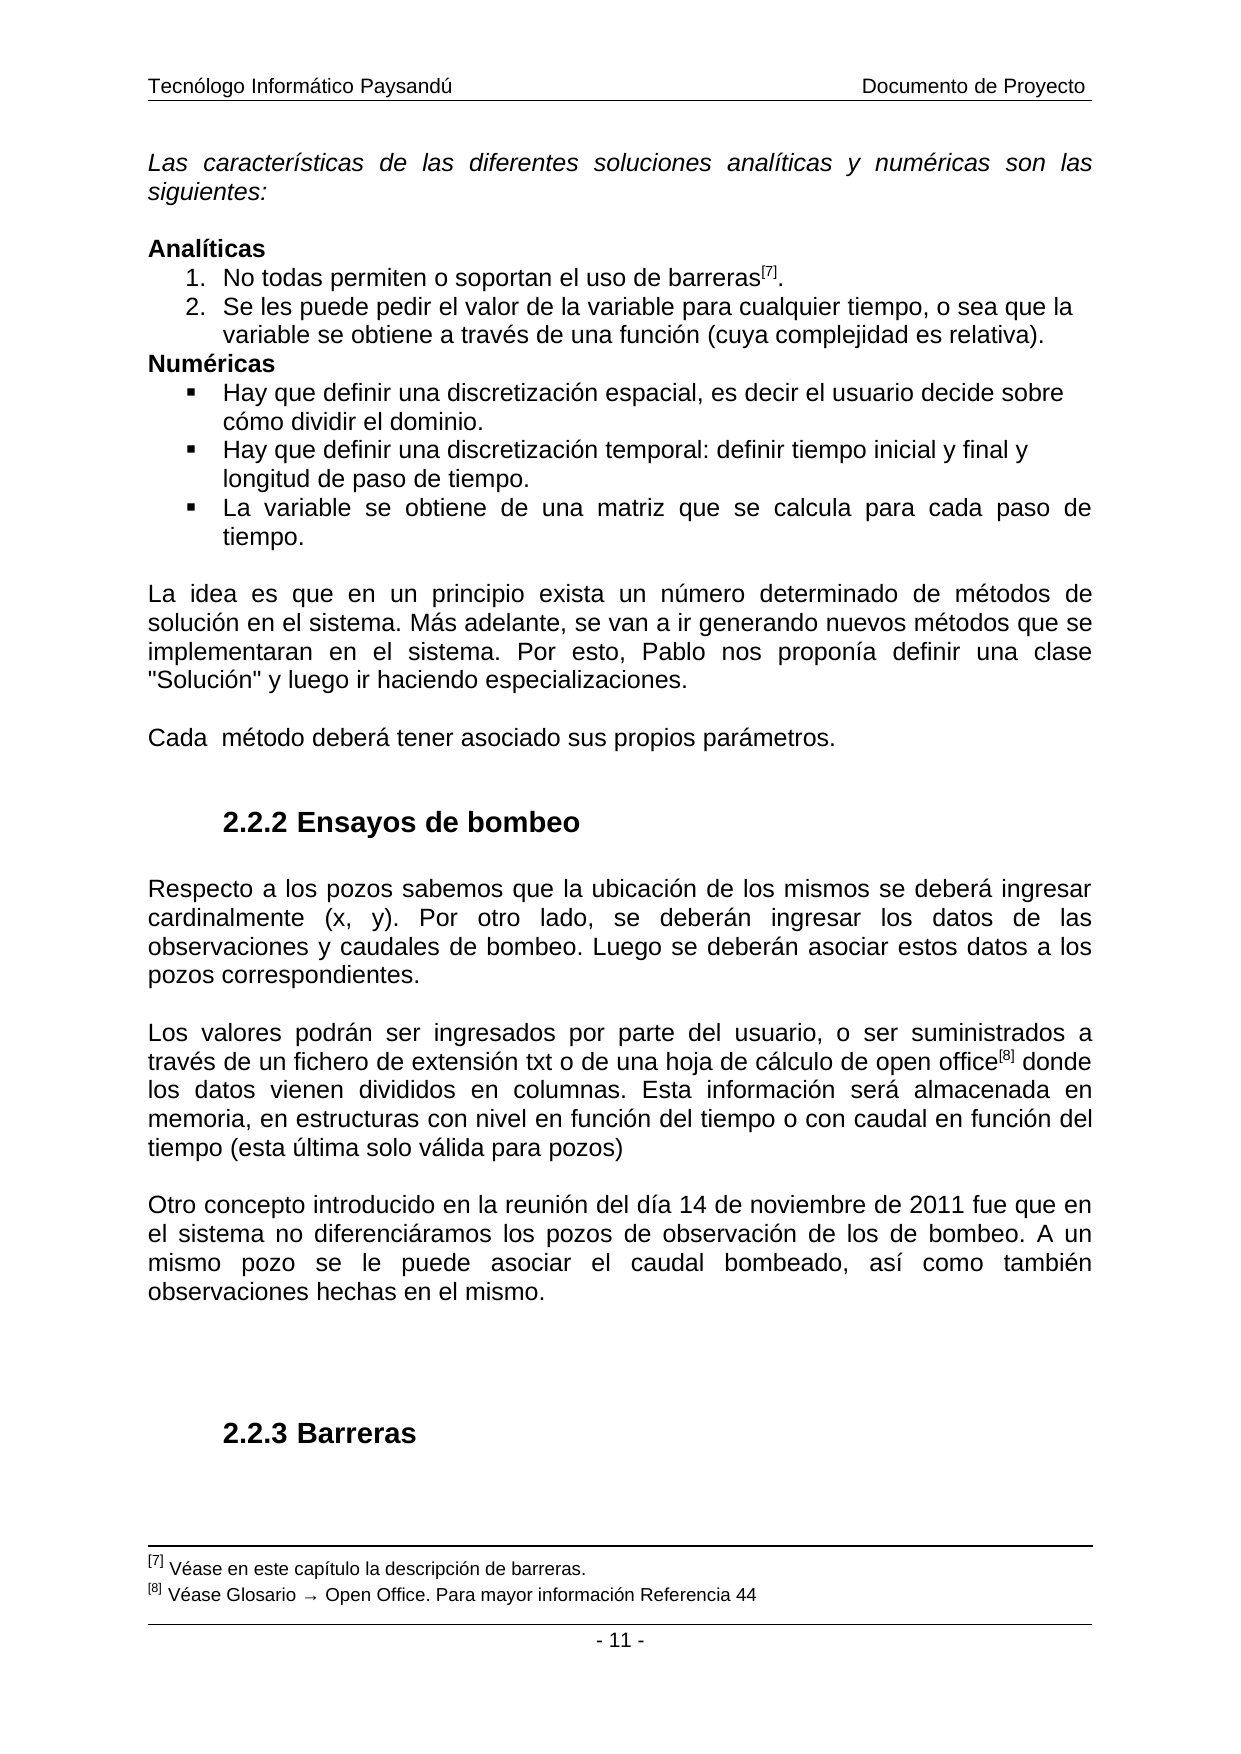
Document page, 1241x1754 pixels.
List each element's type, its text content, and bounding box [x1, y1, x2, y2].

list Hay que definir una discretización espacial, es decir el usuario decide sobre cómo dividir el dominio. [185, 378, 1092, 435]
text Cada método deberá tener asociado sus propios parámetros. [148, 723, 1092, 752]
text Numéricas [148, 349, 1092, 378]
subtitle Barreras [223, 1417, 1092, 1450]
text Los valores podrán ser ingresados por parte del usuario, o ser suministrados a través de un fichero de extensión txt o de una hoja de cálculo de open office[] donde los datos vienen divididos en columnas. Esta información será almacenada en memoria, en estructuras con nivel en función del tiempo o con caudal en función del tiempo (esta última solo válida para pozos) [148, 1018, 1092, 1162]
text Las características de las diferentes soluciones analíticas y numéricas son las siguientes: [148, 148, 1092, 205]
list Hay que definir una discretización temporal: definir tiempo inicial y final y longitud de paso de tiempo. [185, 435, 1092, 493]
subtitle Ensayos de bombeo [223, 806, 1092, 839]
text Otro concepto introducido en la reunión del día 14 de noviembre de 2011 fue que en el sistema no diferenciáramos los pozos de observación de los de bombeo. A un mismo pozo se le puede asociar el caudal bombeado, así como también observaciones hechas en el mismo. [148, 1190, 1092, 1305]
text Respecto a los pozos sabemos que la ubicación de los mismos se deberá ingresar cardinalmente (x, y). Por otro lado, se deberán ingresar los datos de las observaciones y caudales de bombeo. Luego se deberán asociar estos datos a los pozos correspondientes. [148, 874, 1092, 989]
text La idea es que en un principio exista un número determinado de métodos de solución en el sistema. Más adelante, se van a ir generando nuevos métodos que se implementaran en el sistema. Por esto, Pablo nos proponía definir una clase "Solución" y luego ir haciendo especializaciones. [148, 579, 1092, 694]
list La variable se obtiene de una matriz que se calcula para cada paso de tiempo. [185, 493, 1092, 551]
list Véase en este capítulo la descripción de barreras. [148, 1552, 1092, 1581]
text Véase Glosario → Open Office. Para mayor información Referencia 44 [148, 1581, 1092, 1606]
text Analíticas [148, 234, 1092, 263]
list No todas permiten o soportan el uso de barreras[]. [185, 263, 1092, 291]
list Se les puede pedir el valor de la variable para cualquier tiempo, o sea que la variable se obtiene a través de una función (cuya complejidad es relativa). [185, 291, 1092, 349]
